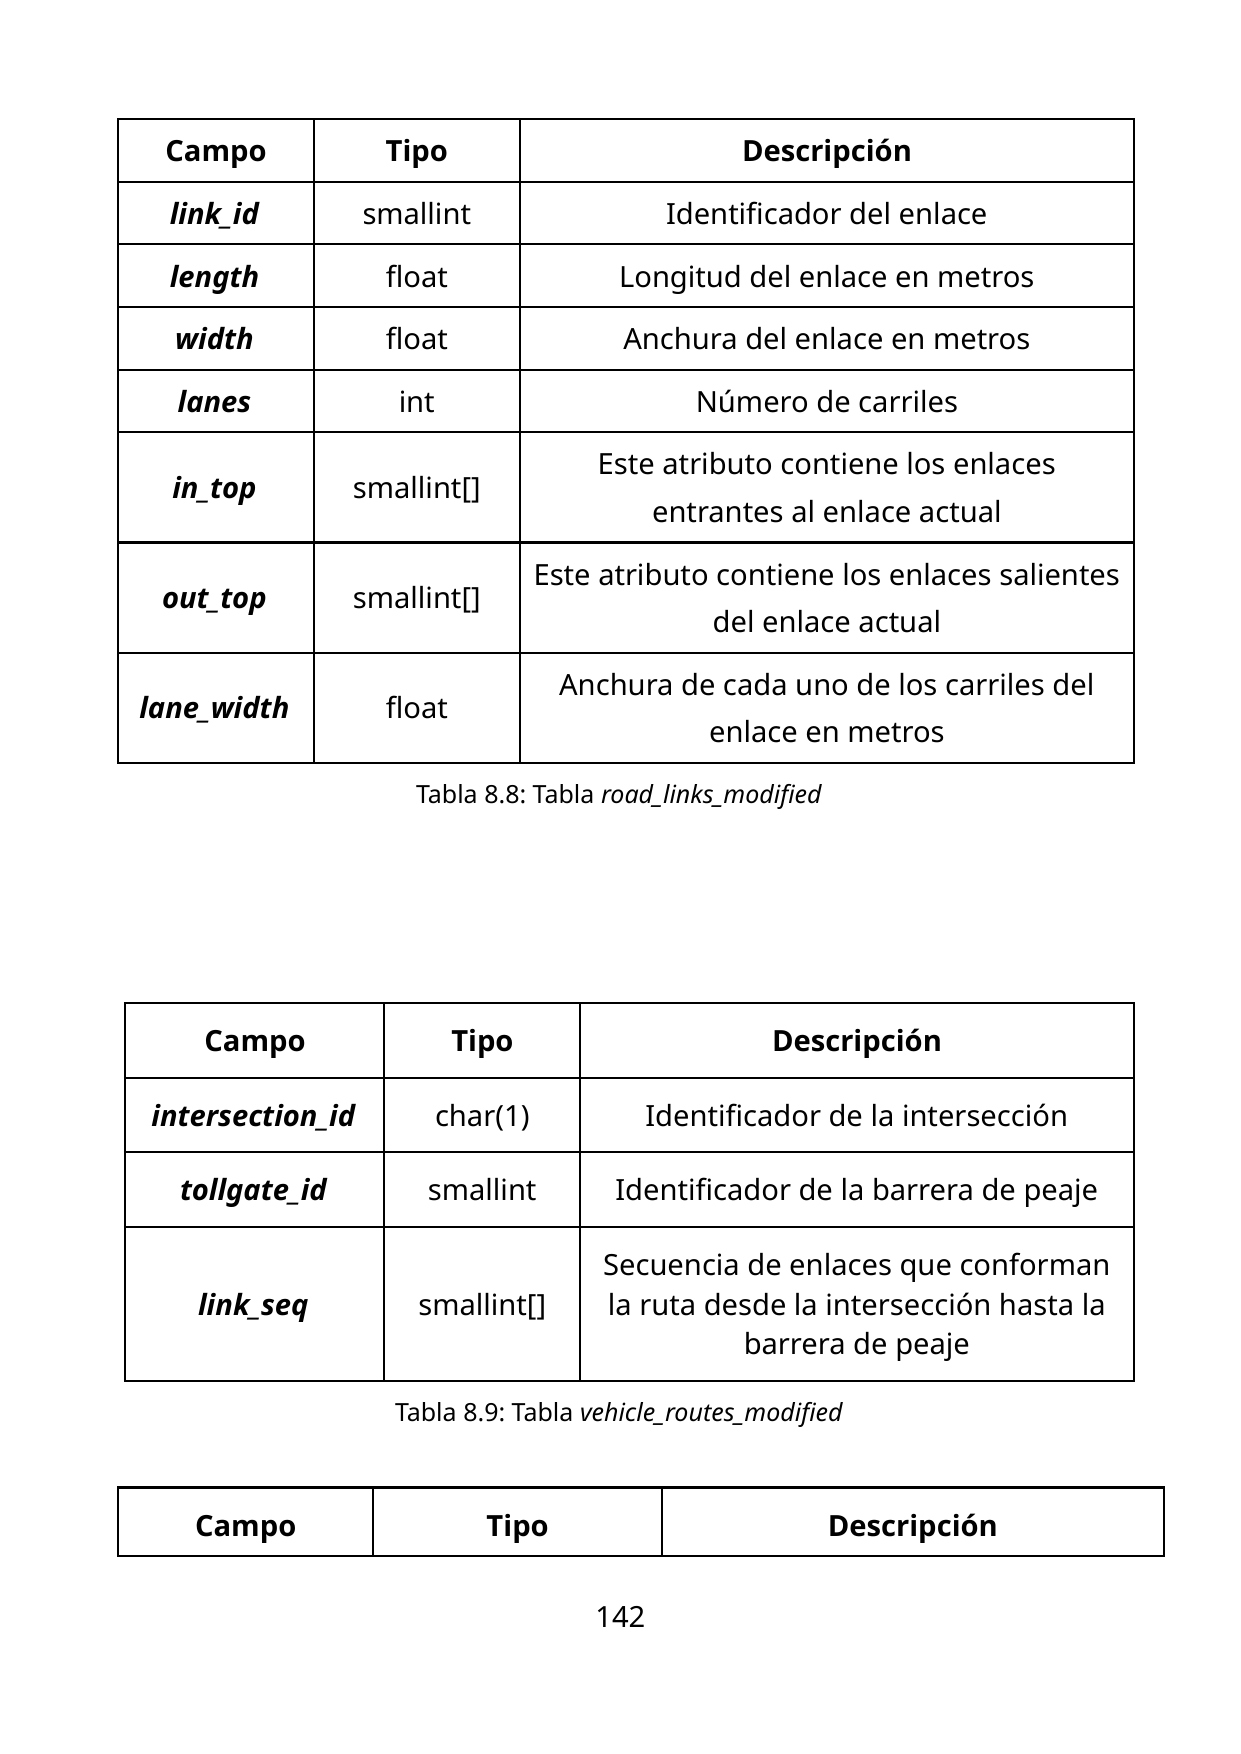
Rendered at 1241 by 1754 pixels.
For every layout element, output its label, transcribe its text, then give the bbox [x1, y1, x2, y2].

table_cell Secuencia de enlaces que conforman la ruta desde la intersección hasta la barrera de peaje [581, 1228, 1133, 1379]
table_cell smallint [315, 183, 519, 243]
table_cell Anchura del enlace en metros [521, 308, 1133, 368]
table_cell smallint [385, 1153, 579, 1226]
table_cell Este atributo contiene los enlaces entrantes al enlace actual [521, 433, 1133, 541]
table_cell out_top [119, 544, 313, 652]
table_cell length [119, 245, 313, 306]
table_cell float [315, 654, 519, 762]
table_cell int [315, 371, 519, 431]
table_cell char(1) [385, 1079, 579, 1151]
text Tabla 8.9: Tabla vehicle_routes_modified [118, 1394, 1122, 1428]
table_cell lane_width [119, 654, 313, 762]
table_cell Identificador de la barrera de peaje [581, 1153, 1133, 1226]
table_cell tollgate_id [126, 1153, 383, 1226]
table_cell Número de carriles [521, 371, 1133, 431]
table_cell float [315, 245, 519, 306]
table_cell smallint[] [315, 544, 519, 652]
table_cell in_top [119, 433, 313, 541]
table_cell Anchura de cada uno de los carriles del enlace en metros [521, 654, 1133, 762]
table_header Descripción [581, 1004, 1133, 1077]
table_cell intersection_id [126, 1079, 383, 1151]
table_header Descripción [663, 1489, 1163, 1555]
table_header Campo [126, 1004, 383, 1077]
table_header Tipo [385, 1004, 579, 1077]
table_header Descripción [521, 120, 1133, 181]
table_cell smallint[] [385, 1228, 579, 1379]
table_cell Identificador de la intersección [581, 1079, 1133, 1151]
table_header Tipo [374, 1489, 661, 1555]
text Tabla 8.8: Tabla road_links_modified [118, 776, 1122, 810]
table_cell Longitud del enlace en metros [521, 245, 1133, 306]
table_cell link_seq [126, 1228, 383, 1379]
table_cell Identificador del enlace [521, 183, 1133, 243]
table_cell Este atributo contiene los enlaces salientes del enlace actual [521, 544, 1133, 652]
table_header Tipo [315, 120, 519, 181]
table_cell width [119, 308, 313, 368]
table_header Campo [119, 120, 313, 181]
table_cell smallint[] [315, 433, 519, 541]
table_header Campo [119, 1489, 372, 1555]
table_cell lanes [119, 371, 313, 431]
table_cell link_id [119, 183, 313, 243]
table_cell float [315, 308, 519, 368]
